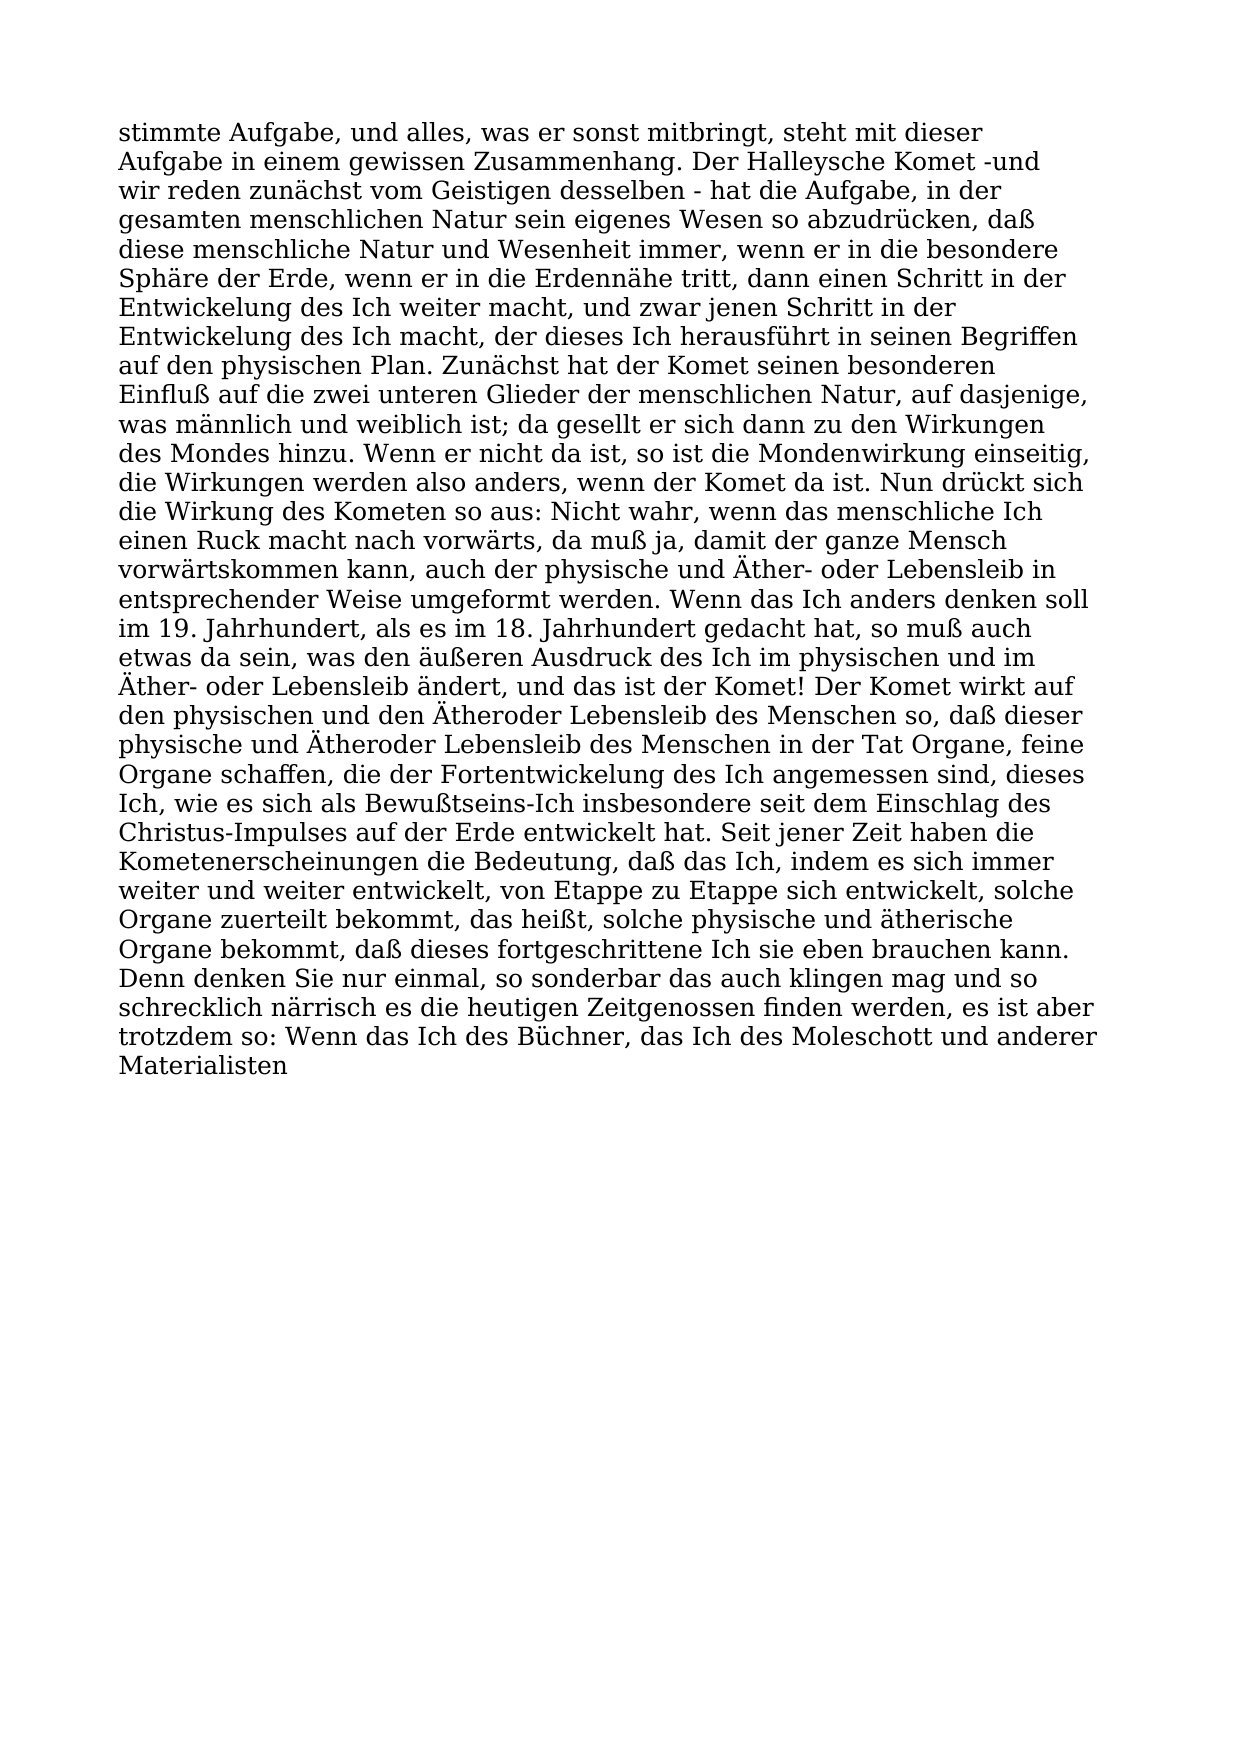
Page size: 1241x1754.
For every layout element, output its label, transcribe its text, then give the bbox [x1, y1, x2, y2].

text weiter und weiter entwickelt, von Etappe zu Etappe sich entwickelt, solche [118, 876, 1122, 906]
text was männlich und weiblich ist; da gesellt er sich dann zu den Wirkungen [118, 410, 1122, 439]
text Organe bekommt, daß dieses fortgeschrittene Ich sie eben brauchen kann. [118, 935, 1122, 964]
text vorwärtskommen kann, auch der physische und Äther- oder Lebensleib in [118, 556, 1122, 585]
text wir reden zunächst vom Geistigen desselben - hat die Aufgabe, in der [118, 176, 1122, 206]
text die Wirkung des Kometen so aus: Nicht wahr, wenn das menschliche Ich [118, 497, 1122, 526]
text Organe zuerteilt bekommt, das heißt, solche physische und ätherische [118, 906, 1122, 935]
text Äther- oder Lebensleib ändert, und das ist der Komet! Der Komet wirkt auf [118, 672, 1122, 701]
text Materialisten [118, 1051, 1122, 1081]
text einen Ruck macht nach vorwärts, da muß ja, damit der ganze Mensch [118, 526, 1122, 556]
text Denn denken Sie nur einmal, so sonderbar das auch klingen mag und so [118, 964, 1122, 993]
text auf den physischen Plan. Zunächst hat der Komet seinen besonderen [118, 351, 1122, 381]
text Sphäre der Erde, wenn er in die Erdennähe tritt, dann einen Schritt in der [118, 264, 1122, 293]
text stimmte Aufgabe, und alles, was er sonst mitbringt, steht mit dieser [118, 118, 1122, 147]
text den physischen und den Ätheroder Lebensleib des Menschen so, daß dieser [118, 701, 1122, 731]
text physische und Ätheroder Lebensleib des Menschen in der Tat Organe, feine [118, 731, 1122, 760]
text gesamten menschlichen Natur sein eigenes Wesen so abzudrücken, daß [118, 206, 1122, 235]
text Ich, wie es sich als Bewußtseins-Ich insbesondere seit dem Einschlag des [118, 789, 1122, 818]
text Christus-Impulses auf der Erde entwickelt hat. Seit jener Zeit haben die [118, 818, 1122, 847]
text Kometenerscheinungen die Bedeutung, daß das Ich, indem es sich immer [118, 847, 1122, 876]
text Entwickelung des Ich macht, der dieses Ich herausführt in seinen Begriffen [118, 322, 1122, 351]
text schrecklich närrisch es die heutigen Zeitgenossen finden werden, es ist aber [118, 993, 1122, 1022]
text Entwickelung des Ich weiter macht, und zwar jenen Schritt in der [118, 293, 1122, 322]
text Einfluß auf die zwei unteren Glieder der menschlichen Natur, auf dasjenige, [118, 381, 1122, 410]
text entsprechender Weise umgeformt werden. Wenn das Ich anders denken soll [118, 585, 1122, 614]
text etwas da sein, was den äußeren Ausdruck des Ich im physischen und im [118, 643, 1122, 672]
text im 19. Jahrhundert, als es im 18. Jahrhundert gedacht hat, so muß auch [118, 614, 1122, 643]
text trotzdem so: Wenn das Ich des Büchner, das Ich des Moleschott und anderer [118, 1022, 1122, 1051]
text die Wirkungen werden also anders, wenn der Komet da ist. Nun drückt sich [118, 468, 1122, 497]
text Aufgabe in einem gewissen Zusammenhang. Der Halleysche Komet -und [118, 147, 1122, 176]
text diese menschliche Natur und Wesenheit immer, wenn er in die besondere [118, 235, 1122, 264]
text des Mondes hinzu. Wenn er nicht da ist, so ist die Mondenwirkung einseitig, [118, 439, 1122, 468]
text Organe schaffen, die der Fortentwickelung des Ich angemessen sind, dieses [118, 760, 1122, 789]
